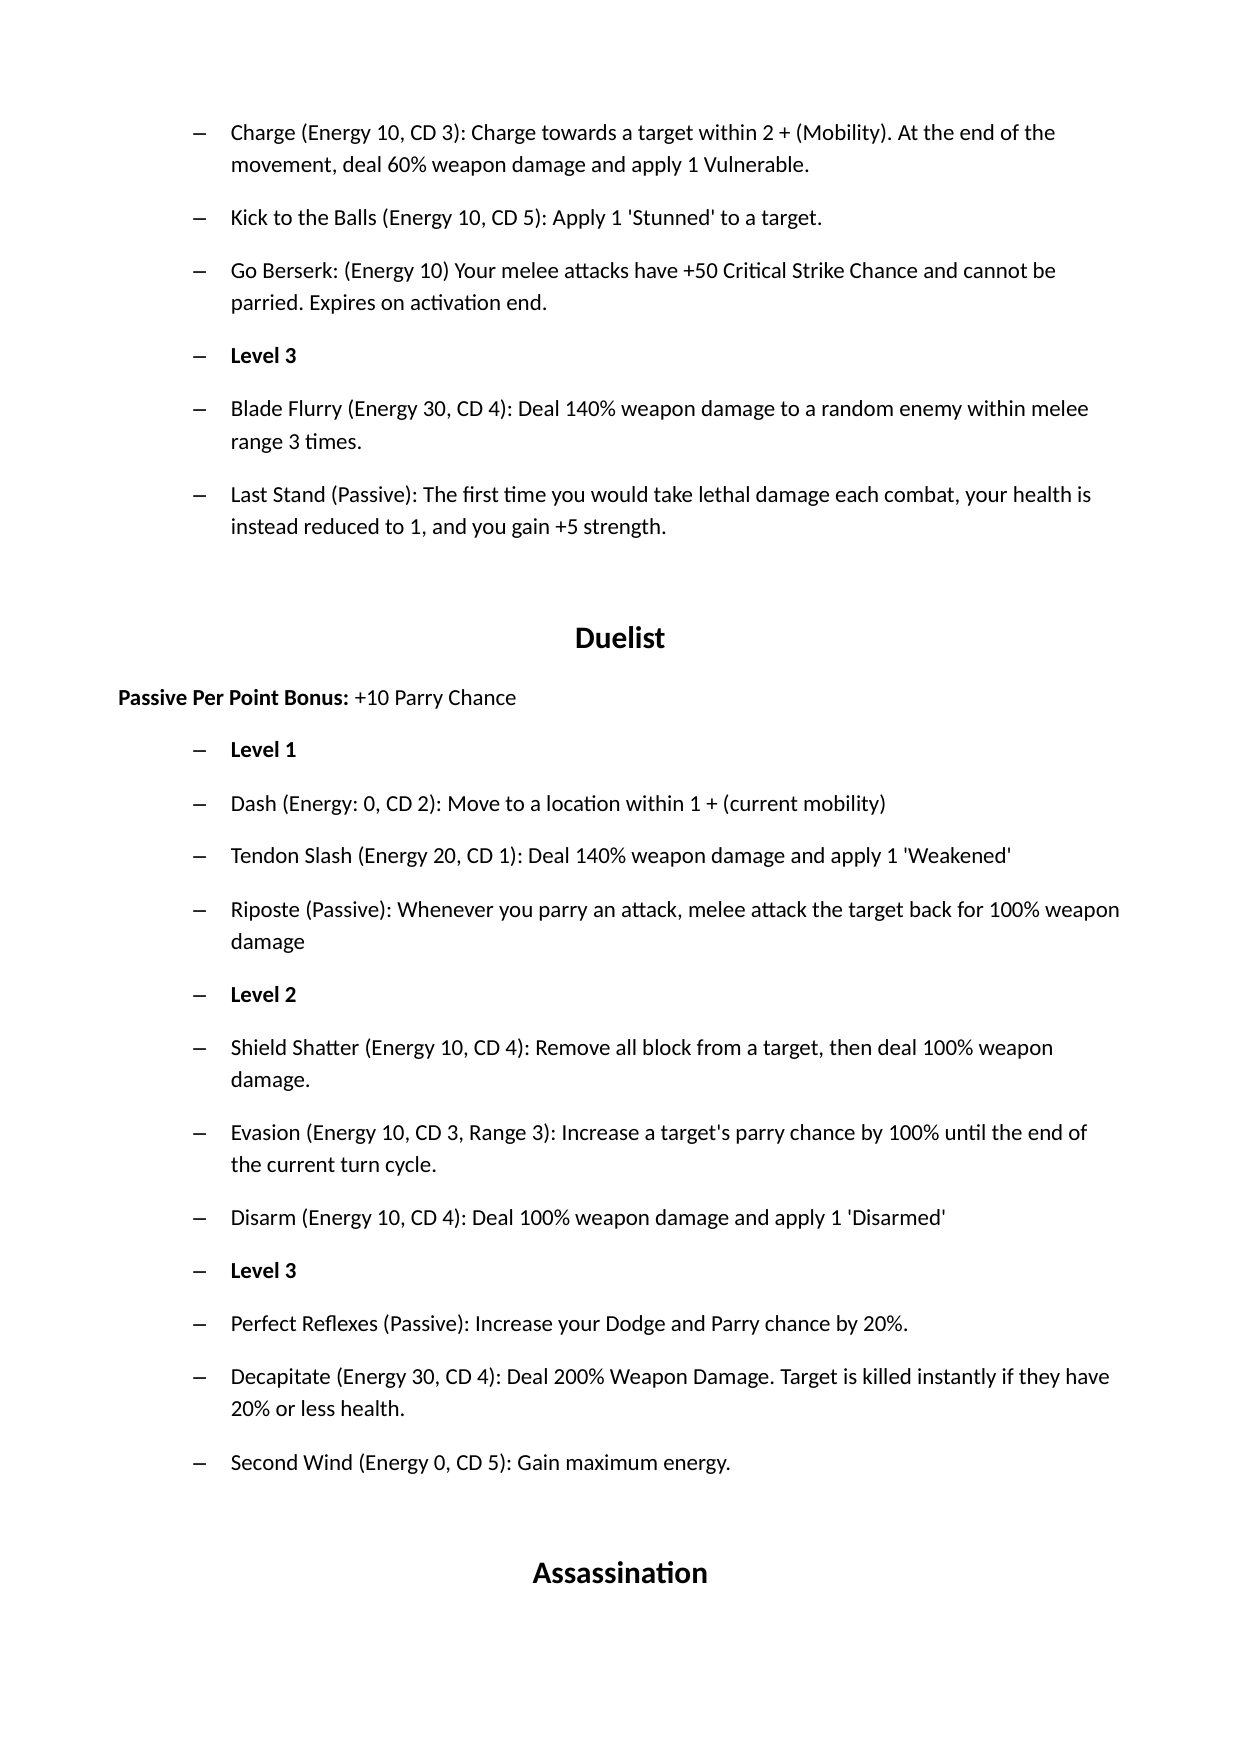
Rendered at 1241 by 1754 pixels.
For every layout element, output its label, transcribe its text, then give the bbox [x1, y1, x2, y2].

list Tendon Slash (Energy 20, CD 1): Deal 140% weapon damage and apply 1 'Weakened' [193, 842, 1122, 870]
text Duelist [118, 618, 1122, 656]
list Second Wind (Energy 0, CD 5): Gain maximum energy. [193, 1448, 1122, 1476]
list Last Stand (Passive): The first time you would take lethal damage each combat, your health is instead reduced to 1, and you gain +5 strength. [193, 480, 1122, 540]
list Level 3 [193, 342, 1122, 369]
list Blade Flurry (Energy 30, CD 4): Deal 140% weapon damage to a random enemy within melee range 3 times. [193, 394, 1122, 455]
list Dash (Energy: 0, CD 2): Move to a location within 1 + (current mobility) [193, 789, 1122, 817]
list Disarm (Energy 10, CD 4): Deal 100% weapon damage and apply 1 'Disarmed' [193, 1203, 1122, 1231]
list Decapitate (Energy 30, CD 4): Deal 200% Weapon Damage. Target is killed instantly if they have 20% or less health. [193, 1362, 1122, 1423]
list Perfect Reflexes (Passive): Increase your Dodge and Parry chance by 20%. [193, 1309, 1122, 1337]
list Level 2 [193, 980, 1122, 1008]
list Level 3 [193, 1256, 1122, 1284]
list Riposte (Passive): Whenever you parry an attack, melee attack the target back for 100% weapon damage [193, 895, 1122, 955]
list Charge (Energy 10, CD 3): Charge towards a target within 2 + (Mobility). At the end of the movement, deal 60% weapon damage and apply 1 Vulnerable. [193, 118, 1122, 178]
list Go Berserk: (Energy 10) Your melee attacks have +50 Critical Strike Chance and cannot be parried. Expires on activation end. [193, 256, 1122, 317]
text Assassination [118, 1554, 1122, 1592]
list Kick to the Balls (Energy 10, CD 5): Apply 1 'Stunned' to a target. [193, 203, 1122, 231]
list Level 1 [193, 736, 1122, 764]
list Shield Shatter (Energy 10, CD 4): Remove all block from a target, then deal 100% weapon damage. [193, 1033, 1122, 1093]
list Evasion (Energy 10, CD 3, Range 3): Increase a target's parry chance by 100% until the end of the current turn cycle. [193, 1118, 1122, 1178]
text Passive Per Point Bonus: +10 Parry Chance [118, 683, 1122, 711]
